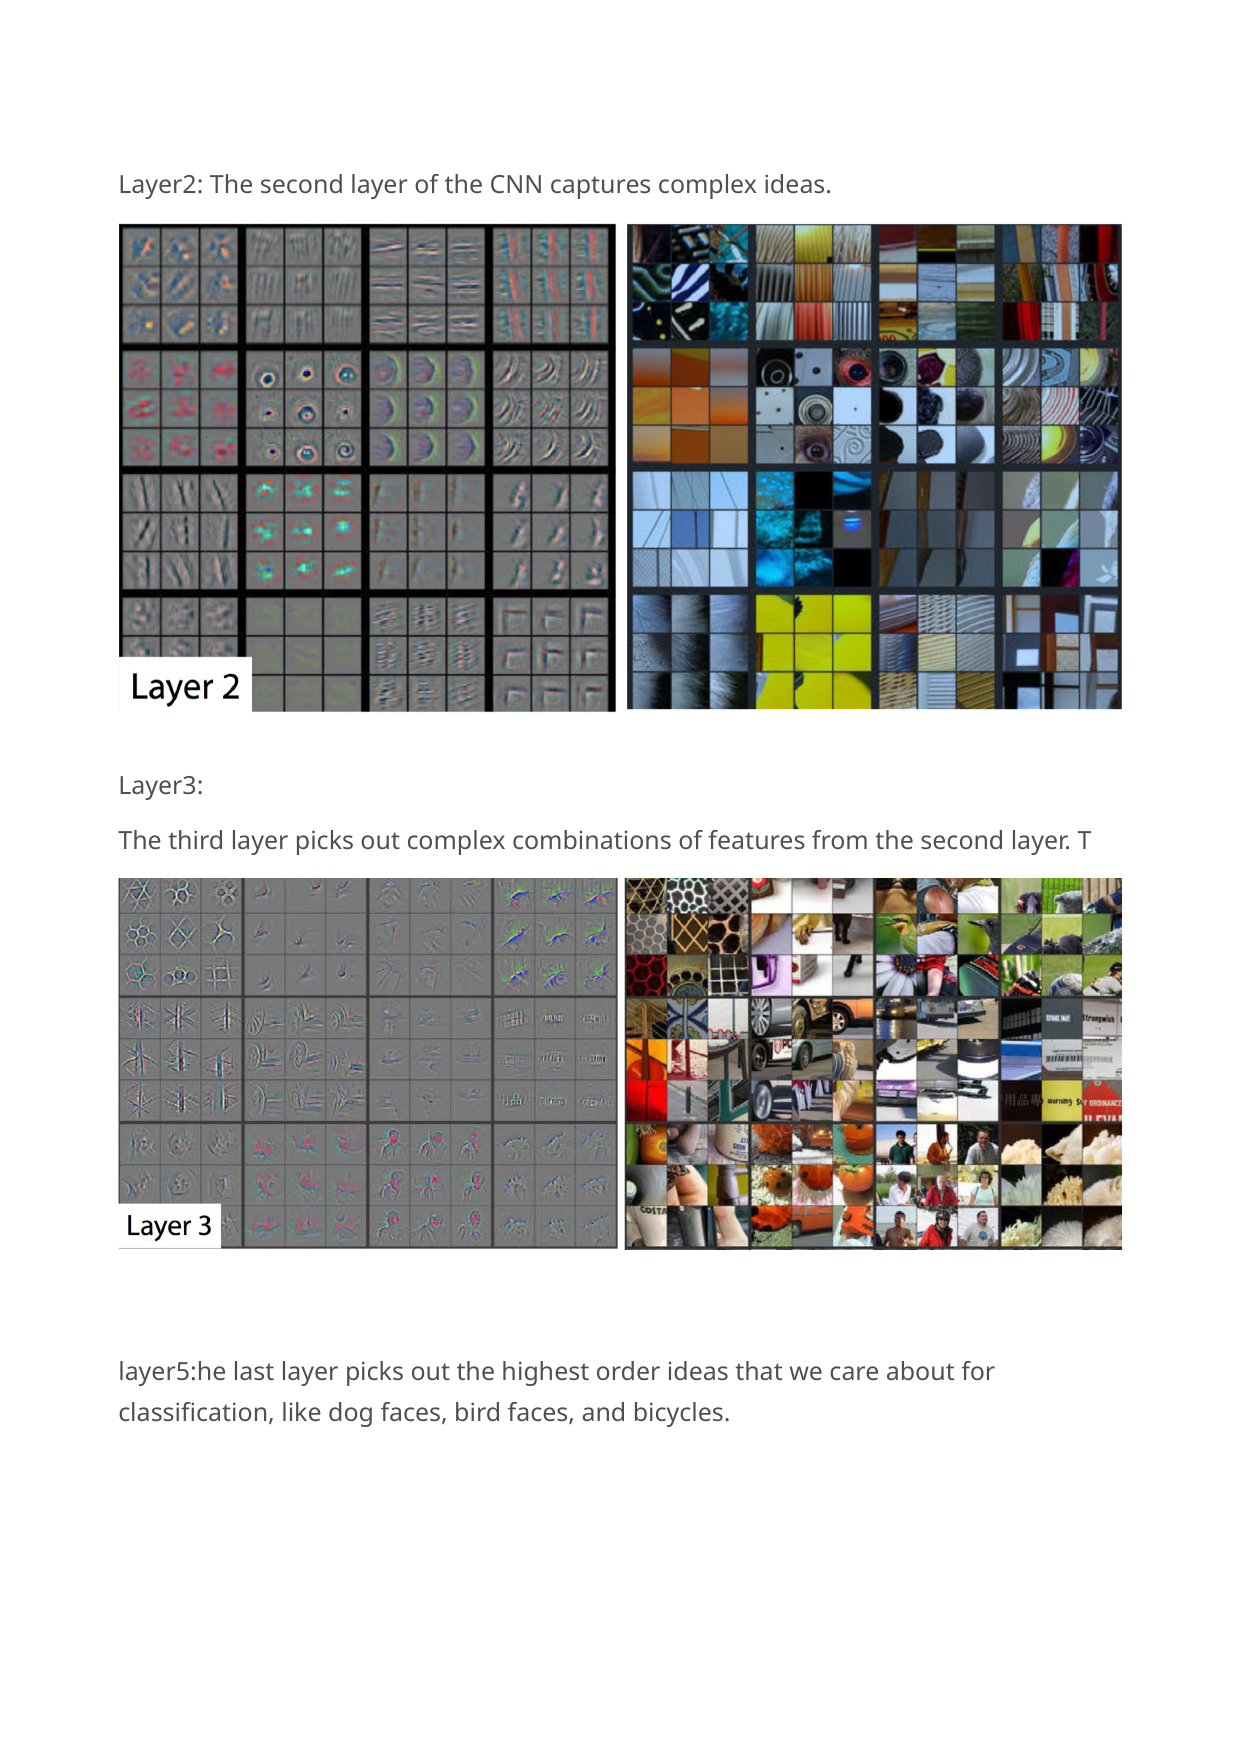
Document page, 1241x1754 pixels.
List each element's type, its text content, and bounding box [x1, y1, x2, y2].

text The third layer picks out complex combinations of features from the second layer. T [118, 823, 1122, 857]
text Layer2: The second layer of the CNN captures complex ideas. [118, 167, 1122, 201]
text layer5:he last layer picks out the highest order ideas that we care about for classification, like dog faces, bird faces, and bicycles. [118, 1353, 1122, 1428]
text Layer3: [118, 768, 1122, 802]
